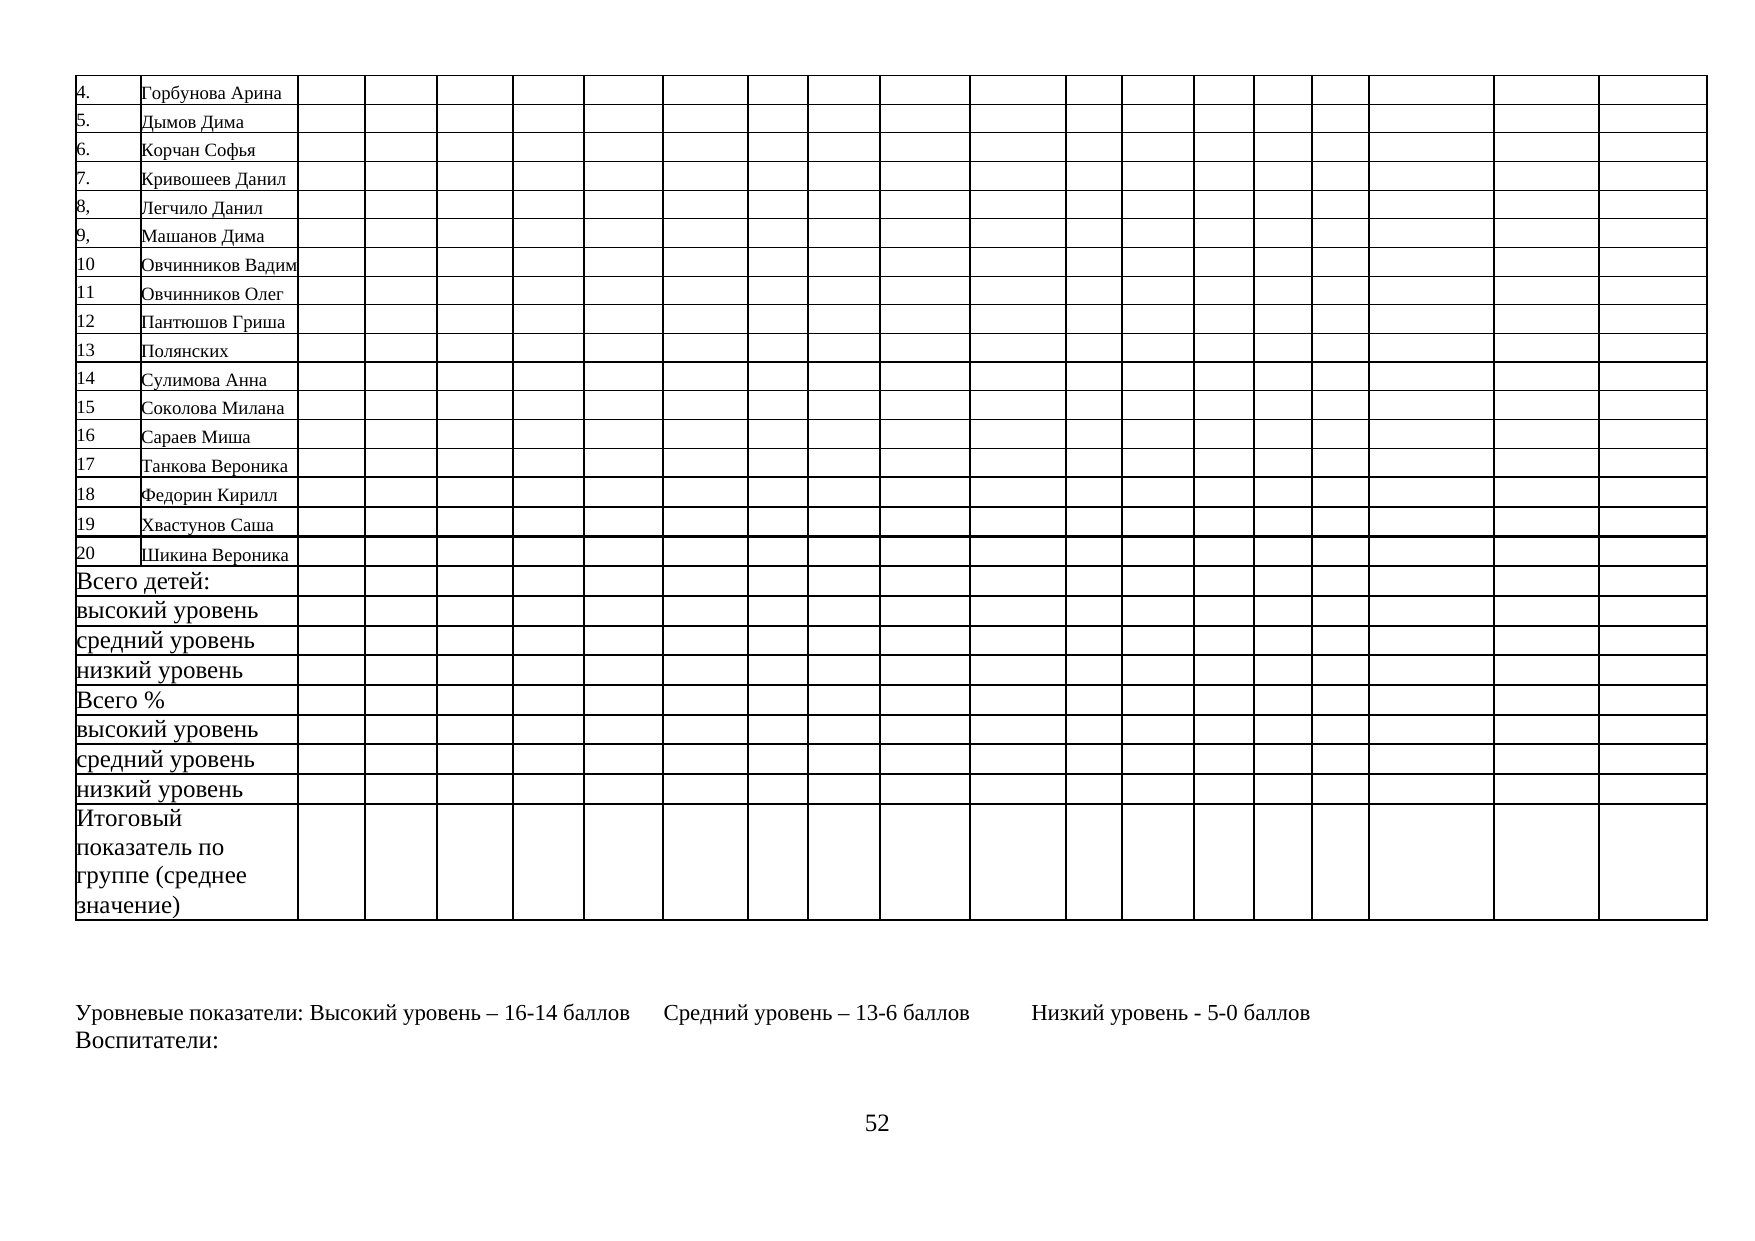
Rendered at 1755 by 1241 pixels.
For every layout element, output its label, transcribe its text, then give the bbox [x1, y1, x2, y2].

table_cell [653, 133, 662, 161]
table_cell [585, 420, 653, 447]
table_cell [1600, 105, 1706, 132]
table_cell [1123, 627, 1193, 654]
table_cell [366, 420, 436, 447]
table_cell [971, 775, 1065, 803]
table_cell [881, 745, 924, 773]
table_cell [585, 478, 653, 506]
table_cell [1112, 391, 1121, 419]
table_cell низкий уровень [77, 656, 297, 684]
table_cell [1123, 420, 1193, 447]
table_cell [1255, 162, 1311, 189]
table_cell [366, 105, 436, 132]
table_cell [881, 597, 924, 624]
table_cell [971, 191, 1065, 218]
table_cell Пантюшов Гриша [142, 305, 297, 333]
table_cell высокий уровень [77, 597, 297, 624]
table_cell [970, 921, 1066, 999]
table_cell [1600, 745, 1706, 773]
table_cell [514, 716, 583, 743]
table_cell [1600, 76, 1706, 104]
table_cell [809, 420, 879, 447]
table_cell [1495, 305, 1541, 333]
table_cell [1600, 775, 1706, 803]
table_cell [653, 656, 662, 684]
table_cell [881, 832, 924, 861]
table_cell [1112, 889, 1121, 918]
table_cell [1112, 305, 1121, 333]
table_cell [1541, 597, 1598, 624]
table_cell [1067, 334, 1112, 361]
table_cell [1067, 305, 1112, 333]
table_cell [881, 105, 924, 132]
table_cell [664, 334, 747, 361]
table_cell [1123, 716, 1193, 743]
table_cell [514, 305, 583, 333]
table_cell [1600, 191, 1706, 218]
table_cell [514, 162, 583, 189]
table_cell [585, 861, 653, 889]
table_cell [664, 686, 747, 713]
table_cell Сараев Миша [142, 420, 297, 447]
table_cell [438, 745, 479, 773]
table_cell [924, 832, 969, 861]
table_cell [1541, 832, 1598, 861]
table_cell [366, 597, 436, 624]
table_cell [1123, 889, 1193, 918]
table_cell [749, 861, 807, 889]
table_cell [1495, 745, 1541, 773]
table_cell [881, 334, 924, 361]
table_cell [1067, 277, 1112, 304]
table_cell [881, 76, 924, 104]
table_cell [924, 191, 969, 218]
table_cell [438, 363, 479, 390]
table_cell [1313, 656, 1368, 684]
table_cell [749, 832, 807, 861]
table_cell [1313, 162, 1368, 189]
table_cell [1195, 420, 1253, 447]
table_cell [1112, 76, 1121, 104]
table_cell [1370, 76, 1493, 104]
table_cell [585, 305, 653, 333]
table_cell [585, 627, 653, 654]
table_cell [1123, 775, 1193, 803]
table_cell [299, 656, 364, 684]
table_cell [585, 449, 653, 476]
table_cell [1313, 248, 1368, 276]
table_cell [1112, 133, 1121, 161]
table_cell [881, 191, 924, 218]
table_cell [1123, 567, 1193, 595]
table_cell [1313, 716, 1368, 743]
table_cell [809, 191, 879, 218]
table_cell [299, 277, 364, 304]
table_cell [1600, 889, 1706, 918]
table_cell [438, 277, 479, 304]
table_cell [749, 508, 807, 535]
table_cell [1313, 478, 1368, 506]
table_cell [514, 133, 583, 161]
table_cell [1112, 538, 1121, 565]
table_cell [1255, 745, 1311, 773]
table_cell [664, 538, 747, 565]
table_cell [1067, 627, 1112, 654]
table_cell [1255, 478, 1311, 506]
table_cell [1112, 921, 1122, 999]
table_cell [479, 805, 512, 832]
table_cell [299, 508, 364, 535]
table_cell [438, 832, 479, 861]
table_cell [1195, 334, 1253, 361]
table_cell [1600, 162, 1706, 189]
table_cell [971, 889, 1065, 918]
table_cell [809, 805, 879, 832]
table_cell [479, 921, 513, 999]
table_cell [881, 162, 924, 189]
table_cell [1123, 105, 1193, 132]
table_cell [809, 305, 879, 333]
table_cell [438, 76, 479, 104]
table_cell [1495, 478, 1541, 506]
table_cell [479, 76, 512, 104]
table_cell [664, 716, 747, 743]
table_cell [1195, 449, 1253, 476]
table_cell [808, 921, 880, 999]
table_cell [809, 889, 879, 918]
table_cell [366, 478, 436, 506]
table_cell [1195, 305, 1253, 333]
table_cell [438, 716, 479, 743]
table_cell [366, 334, 436, 361]
table_cell [1313, 363, 1368, 390]
table_cell [299, 745, 364, 773]
table_cell [514, 832, 583, 861]
table_cell [664, 305, 747, 333]
table_cell [809, 478, 879, 506]
table_cell [1195, 133, 1253, 161]
table_cell [809, 391, 879, 419]
table_cell [1541, 76, 1598, 104]
table_cell [1195, 889, 1253, 918]
table_cell [971, 420, 1065, 447]
table_cell [438, 686, 479, 713]
table_cell [514, 420, 583, 447]
table_cell [653, 627, 662, 654]
table_cell [749, 219, 807, 247]
table_cell [299, 162, 364, 189]
table_cell [1123, 449, 1193, 476]
table_cell [1067, 805, 1112, 832]
table_cell [366, 391, 436, 419]
table_cell [585, 191, 653, 218]
table_cell [653, 105, 662, 132]
table_cell [809, 277, 879, 304]
table_cell [1370, 363, 1493, 390]
table_cell [971, 305, 1065, 333]
table_cell [1123, 305, 1193, 333]
table_cell [479, 775, 512, 803]
table_cell [479, 686, 512, 713]
table_cell [971, 686, 1065, 713]
table_cell [514, 597, 583, 624]
table_cell [299, 567, 364, 595]
table_cell [653, 363, 662, 390]
table_cell [1541, 889, 1598, 918]
table_cell [479, 191, 512, 218]
table_cell [1495, 248, 1541, 276]
table_cell [1195, 538, 1253, 565]
table_cell [809, 716, 879, 743]
table_cell [299, 889, 364, 918]
table_cell [1541, 305, 1598, 333]
table_cell [749, 191, 807, 218]
table_cell [664, 133, 747, 161]
table_cell [479, 861, 512, 889]
table_cell [1370, 889, 1493, 918]
table_cell [1600, 567, 1706, 595]
table_cell [881, 478, 924, 506]
table_cell [366, 716, 436, 743]
table_cell [749, 277, 807, 304]
table_cell [809, 248, 879, 276]
table_cell [881, 627, 924, 654]
table_cell [1600, 686, 1706, 713]
table_cell Шикина Вероника [142, 538, 297, 565]
table_cell [479, 305, 512, 333]
table_cell [479, 478, 512, 506]
table_cell [366, 538, 436, 565]
table_cell 13 [77, 334, 140, 361]
table_cell [1313, 686, 1368, 713]
table_cell [1112, 597, 1121, 624]
table_cell [881, 305, 924, 333]
table_cell [1123, 597, 1193, 624]
table_cell [1123, 277, 1193, 304]
table_cell [924, 861, 969, 889]
table_cell [1313, 508, 1368, 535]
table_cell [664, 76, 747, 104]
table_cell [653, 334, 662, 361]
table_cell [585, 76, 653, 104]
table_cell [438, 391, 479, 419]
table_cell [438, 805, 479, 832]
table_cell [479, 162, 512, 189]
table_cell [514, 391, 583, 419]
table_cell [881, 133, 924, 161]
table_cell [585, 745, 653, 773]
table_cell [1123, 805, 1193, 832]
table_cell 18 [77, 478, 140, 506]
table_cell [971, 248, 1065, 276]
table_cell [1112, 805, 1121, 832]
table_cell [1067, 686, 1112, 713]
table_cell [1495, 76, 1541, 104]
table_cell [1600, 277, 1706, 304]
table_cell [1600, 538, 1706, 565]
table_cell [664, 567, 747, 595]
table_cell [514, 478, 583, 506]
text Уровневые показатели: Высокий уровень – 16-14 баллов Средний уровень – 13-6 баллов Низкий уровень - 5-0 баллов [75, 999, 1679, 1025]
table_cell [924, 597, 969, 624]
table_cell [514, 861, 583, 889]
table_cell [1195, 162, 1253, 189]
table_cell [1112, 627, 1121, 654]
table_cell [479, 832, 512, 861]
table_cell Хвастунов Саша [142, 508, 297, 535]
table_cell [1067, 105, 1112, 132]
table_cell [748, 921, 808, 999]
table_cell [1370, 305, 1493, 333]
table_cell [1312, 921, 1369, 999]
table_cell [513, 921, 584, 999]
table_cell [1313, 627, 1368, 654]
table_cell [809, 508, 879, 535]
table_cell [1541, 105, 1598, 132]
table_cell [1067, 567, 1112, 595]
table_cell [1255, 277, 1311, 304]
table_cell [1255, 105, 1311, 132]
table_cell [653, 775, 662, 803]
table_cell [514, 105, 583, 132]
table_cell [1067, 248, 1112, 276]
table_cell [653, 219, 662, 247]
table_cell [1313, 889, 1368, 918]
table_cell [749, 248, 807, 276]
table_cell [585, 248, 653, 276]
table_cell [1112, 420, 1121, 447]
table_cell [1255, 889, 1311, 918]
table_cell [1370, 478, 1493, 506]
table_cell [479, 538, 512, 565]
table_cell [653, 162, 662, 189]
table_cell [1067, 538, 1112, 565]
table_cell [971, 597, 1065, 624]
table_cell [298, 921, 365, 999]
table_cell [1541, 391, 1598, 419]
table_cell Итоговый [77, 805, 297, 832]
table_cell [809, 105, 879, 132]
table_cell [749, 686, 807, 713]
table_cell [1255, 76, 1311, 104]
table_cell [479, 277, 512, 304]
table_cell 19 [77, 508, 140, 535]
table_cell [749, 775, 807, 803]
table_cell [1195, 478, 1253, 506]
table_cell [809, 597, 879, 624]
table_cell [653, 391, 662, 419]
table_cell [76, 921, 114, 999]
table_cell [1067, 76, 1112, 104]
table_cell средний уровень [77, 627, 297, 654]
table_cell [1123, 686, 1193, 713]
table_cell [881, 219, 924, 247]
table_cell [1112, 277, 1121, 304]
table_cell [881, 686, 924, 713]
table_cell [1123, 133, 1193, 161]
table_cell [585, 686, 653, 713]
table_cell [479, 508, 512, 535]
table_cell [366, 248, 436, 276]
table_cell [881, 363, 924, 390]
table_cell [366, 889, 436, 918]
table_cell [924, 248, 969, 276]
table_cell [1195, 745, 1253, 773]
table_cell [924, 889, 969, 918]
table_cell [1541, 191, 1598, 218]
table_cell [971, 219, 1065, 247]
table_cell [1313, 305, 1368, 333]
table_cell [1495, 363, 1541, 390]
table_cell [1112, 219, 1121, 247]
table_cell 4. [77, 76, 140, 104]
table_cell [881, 805, 924, 832]
table_cell [585, 219, 653, 247]
table_cell [971, 508, 1065, 535]
table_cell [809, 832, 879, 861]
table_cell [438, 478, 479, 506]
table_cell [479, 567, 512, 595]
table_cell [1495, 508, 1541, 535]
table_cell высокий уровень [77, 716, 297, 743]
table_cell [1541, 745, 1598, 773]
table_cell [881, 567, 924, 595]
table_cell [299, 76, 364, 104]
table_cell [1313, 538, 1368, 565]
table_cell [1370, 508, 1493, 535]
table_cell [1370, 391, 1493, 419]
table_cell [749, 478, 807, 506]
table_cell [1112, 191, 1121, 218]
table_cell [1600, 305, 1706, 333]
table_cell [299, 391, 364, 419]
table_cell [653, 277, 662, 304]
table_cell 20 [77, 538, 140, 565]
table_cell [1195, 656, 1253, 684]
table_cell [514, 656, 583, 684]
table_cell [585, 538, 653, 565]
table_cell [924, 334, 969, 361]
table_cell [1600, 716, 1706, 743]
table_cell [299, 597, 364, 624]
table_cell [1541, 248, 1598, 276]
table_cell [971, 656, 1065, 684]
table_cell [1112, 775, 1121, 803]
table_cell [1541, 805, 1598, 832]
table_cell [653, 420, 662, 447]
table_cell [366, 656, 436, 684]
table_cell [585, 105, 653, 132]
table_cell [479, 449, 512, 476]
table_cell Всего % [77, 686, 297, 713]
table_cell [1195, 805, 1253, 832]
table_cell [585, 277, 653, 304]
table_cell [1600, 133, 1706, 161]
table_cell [479, 219, 512, 247]
table_cell [366, 277, 436, 304]
table_cell Танкова Вероника [142, 449, 297, 476]
table_cell Овчинников Вадим [142, 248, 297, 276]
table_cell [299, 716, 364, 743]
table_cell [749, 133, 807, 161]
table_cell 14 [77, 363, 140, 390]
table_cell [1495, 334, 1541, 361]
table_cell [366, 861, 436, 889]
table_cell [924, 567, 969, 595]
table_cell [653, 248, 662, 276]
table_cell Всего детей: [77, 567, 297, 595]
table_cell [299, 478, 364, 506]
table_cell [1255, 248, 1311, 276]
table_cell [1370, 162, 1493, 189]
table_cell [1195, 219, 1253, 247]
table_cell [514, 805, 583, 832]
table_cell [653, 567, 662, 595]
table_cell [1495, 105, 1541, 132]
table_cell [438, 105, 479, 132]
table_cell [299, 334, 364, 361]
table_cell [749, 567, 807, 595]
table_cell Овчинников Олег [142, 277, 297, 304]
table_cell [664, 277, 747, 304]
table_cell [664, 391, 747, 419]
table_cell [1255, 567, 1311, 595]
table_cell [1255, 686, 1311, 713]
table_cell [1255, 775, 1311, 803]
table_cell [1112, 745, 1121, 773]
table_cell [585, 597, 653, 624]
table_cell [971, 478, 1065, 506]
table_cell [971, 363, 1065, 390]
table_cell [749, 716, 807, 743]
table_cell [1370, 775, 1493, 803]
table_cell Легчило Данил [142, 191, 297, 218]
table_cell [479, 656, 512, 684]
table_cell [299, 305, 364, 333]
table_cell [1313, 775, 1368, 803]
table_cell [971, 449, 1065, 476]
table_cell [438, 567, 479, 595]
table_cell [749, 162, 807, 189]
table_cell [299, 775, 364, 803]
table_cell [1255, 627, 1311, 654]
table_cell [1600, 832, 1706, 861]
table_cell [1194, 921, 1254, 999]
table_cell [653, 805, 662, 832]
table_cell [514, 567, 583, 595]
table_cell [585, 805, 653, 832]
table_cell [1112, 363, 1121, 390]
table_cell [1313, 277, 1368, 304]
table_cell [924, 449, 969, 476]
table_cell [514, 889, 583, 918]
table_cell [1195, 686, 1253, 713]
table_cell [881, 508, 924, 535]
table_cell [1369, 921, 1494, 999]
table_cell [1495, 567, 1541, 595]
table_cell [1495, 597, 1541, 624]
table_cell [1067, 162, 1112, 189]
table_cell [1123, 745, 1193, 773]
table_cell [1067, 363, 1112, 390]
table_cell [479, 889, 512, 918]
table_cell [1195, 105, 1253, 132]
table_cell [438, 191, 479, 218]
table_cell [971, 133, 1065, 161]
table_cell [585, 334, 653, 361]
table_cell [1067, 889, 1112, 918]
table_cell [664, 832, 747, 861]
table_cell [971, 805, 1065, 832]
table_cell [924, 805, 969, 832]
table_cell [1195, 391, 1253, 419]
table_cell 9, [77, 219, 140, 247]
table_cell [664, 889, 747, 918]
table_cell [1067, 508, 1112, 535]
table_cell [664, 219, 747, 247]
table_cell [880, 921, 924, 999]
table_cell [366, 775, 436, 803]
table_cell 11 [77, 277, 140, 304]
table_cell [1313, 219, 1368, 247]
table_cell [971, 105, 1065, 132]
table_cell [809, 627, 879, 654]
table_cell [438, 508, 479, 535]
table_cell [1600, 420, 1706, 447]
table_cell [1313, 76, 1368, 104]
table_cell [366, 363, 436, 390]
table_cell [653, 745, 662, 773]
table_cell [971, 861, 1065, 889]
table_cell [438, 656, 479, 684]
table_cell [1123, 76, 1193, 104]
table_cell Кривошеев Данил [142, 162, 297, 189]
table_cell [1370, 538, 1493, 565]
text Воспитатели: [75, 1025, 1679, 1054]
table_cell [1255, 538, 1311, 565]
table_cell [809, 219, 879, 247]
table_cell [664, 478, 747, 506]
table_cell [438, 420, 479, 447]
table_cell [1255, 305, 1311, 333]
table_cell [1600, 334, 1706, 361]
table_cell [924, 686, 969, 713]
table_cell [971, 538, 1065, 565]
table_cell [1541, 219, 1598, 247]
table_cell [1370, 686, 1493, 713]
table_cell [437, 921, 479, 999]
table_cell [881, 889, 924, 918]
table_cell [1541, 133, 1598, 161]
table_cell [479, 716, 512, 743]
table_cell [1255, 420, 1311, 447]
table_cell [1195, 716, 1253, 743]
table_cell [1255, 861, 1311, 889]
table_cell [1370, 745, 1493, 773]
table_cell [924, 716, 969, 743]
table_cell [653, 508, 662, 535]
table_cell [664, 248, 747, 276]
table_cell [1370, 420, 1493, 447]
table_cell [664, 775, 747, 803]
table_cell [881, 656, 924, 684]
table_cell [299, 686, 364, 713]
table_cell [1541, 449, 1598, 476]
table_cell [1370, 334, 1493, 361]
table_cell [299, 248, 364, 276]
table_cell [809, 76, 879, 104]
table_cell [924, 133, 969, 161]
table_cell Федорин Кирилл [142, 478, 297, 506]
table_cell 8, [77, 191, 140, 218]
table_cell [1495, 277, 1541, 304]
table_cell [1541, 420, 1598, 447]
table_cell [653, 686, 662, 713]
table_cell [438, 305, 479, 333]
table_cell [479, 363, 512, 390]
table_cell [664, 363, 747, 390]
table_cell [1112, 334, 1121, 361]
table_cell [1195, 76, 1253, 104]
table_cell [1541, 686, 1598, 713]
table_cell [1067, 478, 1112, 506]
table_cell [1123, 248, 1193, 276]
table_cell [1541, 508, 1598, 535]
table_cell [1255, 716, 1311, 743]
table_cell [924, 391, 969, 419]
table_cell [1195, 597, 1253, 624]
table_cell [971, 567, 1065, 595]
table_cell [1123, 363, 1193, 390]
table_cell [1195, 861, 1253, 889]
table_cell [1600, 597, 1706, 624]
table_cell [438, 219, 479, 247]
table_cell [1541, 567, 1598, 595]
table_cell [809, 745, 879, 773]
table_cell [438, 861, 479, 889]
table_cell [514, 627, 583, 654]
table_cell [1495, 627, 1541, 654]
table_cell [1123, 219, 1193, 247]
table_cell [1495, 449, 1541, 476]
table_cell [299, 832, 364, 861]
table_cell [924, 105, 969, 132]
table_cell Дымов Дима [142, 105, 297, 132]
table_cell [664, 449, 747, 476]
table_cell [1370, 716, 1493, 743]
table_cell [809, 538, 879, 565]
table_cell [749, 538, 807, 565]
table_cell [1067, 449, 1112, 476]
table_cell [1495, 391, 1541, 419]
table_cell 12 [77, 305, 140, 333]
table_cell [1313, 745, 1368, 773]
table_cell [664, 162, 747, 189]
table_cell [924, 921, 969, 999]
table_cell [1370, 861, 1493, 889]
table_cell [1255, 449, 1311, 476]
table_cell [1255, 133, 1311, 161]
table_cell [1195, 363, 1253, 390]
table_cell [653, 889, 662, 918]
table_cell средний уровень [77, 745, 297, 773]
table_cell [1112, 567, 1121, 595]
table_cell [809, 133, 879, 161]
table_cell [1370, 105, 1493, 132]
table_cell [438, 334, 479, 361]
table_cell [1370, 449, 1493, 476]
table_cell [1112, 162, 1121, 189]
table_cell [924, 745, 969, 773]
table_cell [514, 538, 583, 565]
table_cell [971, 162, 1065, 189]
table_cell [366, 305, 436, 333]
table_cell [881, 248, 924, 276]
table_cell [1313, 105, 1368, 132]
table_cell [585, 832, 653, 861]
table_cell [1255, 805, 1311, 832]
table_cell [299, 805, 364, 832]
table_cell 5. [77, 105, 140, 132]
table_cell [1254, 921, 1312, 999]
table_cell [749, 420, 807, 447]
table_cell [1067, 191, 1112, 218]
table_cell [1600, 861, 1706, 889]
table_cell [809, 449, 879, 476]
table_cell [585, 889, 653, 918]
table_cell [479, 105, 512, 132]
table_cell [1195, 191, 1253, 218]
table_cell [1495, 861, 1541, 889]
table_cell [514, 745, 583, 773]
table_cell [749, 305, 807, 333]
table_cell [971, 76, 1065, 104]
table_cell [1541, 334, 1598, 361]
table_cell [479, 391, 512, 419]
table_cell [1495, 832, 1541, 861]
table_cell [971, 627, 1065, 654]
table_cell [971, 277, 1065, 304]
table_cell [809, 656, 879, 684]
table_cell [366, 449, 436, 476]
table_cell [1112, 105, 1121, 132]
table_cell [664, 656, 747, 684]
table_cell [653, 921, 663, 999]
table_cell [1370, 277, 1493, 304]
table_cell [653, 716, 662, 743]
table_cell [924, 538, 969, 565]
table_cell Соколова Милана [142, 391, 297, 419]
table_cell 15 [77, 391, 140, 419]
table_cell [514, 219, 583, 247]
table_cell [366, 219, 436, 247]
table_cell [585, 656, 653, 684]
table_cell [809, 162, 879, 189]
table_cell [479, 745, 512, 773]
table_cell [1112, 656, 1121, 684]
table_cell [438, 449, 479, 476]
table_cell [1600, 248, 1706, 276]
table_cell [1370, 656, 1493, 684]
table_cell [1195, 832, 1253, 861]
table_cell [438, 627, 479, 654]
table_cell [1313, 597, 1368, 624]
table_cell [1067, 133, 1112, 161]
table_cell [809, 686, 879, 713]
table_cell [1112, 686, 1121, 713]
table_cell [1123, 191, 1193, 218]
table_cell [749, 391, 807, 419]
table_cell [1067, 832, 1112, 861]
table_cell [1600, 391, 1706, 419]
table_cell [585, 133, 653, 161]
table_cell [1255, 832, 1311, 861]
table_cell 7. [77, 162, 140, 189]
table_cell [479, 420, 512, 447]
table_cell [664, 861, 747, 889]
table_cell [514, 775, 583, 803]
table_cell [881, 277, 924, 304]
table_cell [881, 716, 924, 743]
table_cell [299, 538, 364, 565]
table_cell [1600, 363, 1706, 390]
table_cell [809, 363, 879, 390]
table_cell [1495, 191, 1541, 218]
table_cell [1123, 508, 1193, 535]
table_cell [1123, 391, 1193, 419]
table_cell [1066, 921, 1112, 999]
table_cell [1255, 191, 1311, 218]
table_cell [749, 656, 807, 684]
table_cell [1112, 248, 1121, 276]
table_cell [749, 105, 807, 132]
table_cell [1067, 219, 1112, 247]
table_cell [1370, 191, 1493, 218]
table_cell [1123, 334, 1193, 361]
table_cell [664, 745, 747, 773]
table_cell [1313, 334, 1368, 361]
table_cell [809, 775, 879, 803]
table_cell [1541, 921, 1707, 999]
table_cell [1495, 889, 1541, 918]
table_cell [514, 508, 583, 535]
table_cell [1123, 162, 1193, 189]
table_cell [1541, 538, 1598, 565]
table_cell [653, 861, 662, 889]
table_cell [1112, 861, 1121, 889]
table_cell [664, 805, 747, 832]
table_cell [1495, 805, 1541, 832]
table_cell [585, 162, 653, 189]
table_cell [514, 248, 583, 276]
table_cell [1495, 538, 1541, 565]
table_cell [664, 597, 747, 624]
table_cell [514, 76, 583, 104]
table_cell [366, 76, 436, 104]
table_cell [438, 162, 479, 189]
table_cell [1195, 277, 1253, 304]
table_cell [1313, 567, 1368, 595]
table_cell Машанов Дима [142, 219, 297, 247]
table_cell [1255, 219, 1311, 247]
table_cell [809, 861, 879, 889]
table_cell [1195, 567, 1253, 595]
table_cell [1495, 775, 1541, 803]
table_cell [1370, 805, 1493, 832]
table_cell [366, 627, 436, 654]
table_cell [299, 363, 364, 390]
table_cell [366, 745, 436, 773]
table_cell [924, 775, 969, 803]
table_cell [1541, 627, 1598, 654]
table_cell [299, 105, 364, 132]
table_cell [1195, 775, 1253, 803]
table_cell [1495, 133, 1541, 161]
table_cell [585, 775, 653, 803]
table_cell [1495, 686, 1541, 713]
table_cell [514, 277, 583, 304]
table_cell [881, 861, 924, 889]
table_cell [585, 716, 653, 743]
table_cell [749, 627, 807, 654]
table_cell [1255, 391, 1311, 419]
table_cell [749, 334, 807, 361]
table_cell [1370, 832, 1493, 861]
table_cell группе (среднее [77, 861, 297, 889]
table_cell [366, 686, 436, 713]
table_cell [924, 478, 969, 506]
table_cell [749, 449, 807, 476]
table_cell [749, 597, 807, 624]
table_cell [1494, 921, 1541, 999]
table_cell показатель по [77, 832, 297, 861]
table_cell [1067, 656, 1112, 684]
table_cell [1541, 775, 1598, 803]
table_cell [299, 191, 364, 218]
table_cell [1495, 716, 1541, 743]
table_cell [1067, 420, 1112, 447]
table_cell [1495, 162, 1541, 189]
table_cell [1255, 508, 1311, 535]
table_cell [1313, 832, 1368, 861]
table_cell Корчан Софья [142, 133, 297, 161]
table_cell [1067, 597, 1112, 624]
table_cell [1313, 133, 1368, 161]
table_cell [1370, 133, 1493, 161]
table_cell [664, 420, 747, 447]
table_cell [881, 449, 924, 476]
table_cell [299, 627, 364, 654]
table_cell [438, 538, 479, 565]
table_cell [514, 686, 583, 713]
table_cell [366, 805, 436, 832]
table_cell [1541, 363, 1598, 390]
table_cell [1313, 805, 1368, 832]
table_cell [653, 478, 662, 506]
table_cell низкий уровень [77, 775, 297, 803]
table_cell [514, 334, 583, 361]
table_cell [749, 363, 807, 390]
table_cell [1112, 478, 1121, 506]
table_cell [924, 219, 969, 247]
table_cell [1122, 921, 1194, 999]
table_cell [1313, 391, 1368, 419]
table_cell [299, 861, 364, 889]
table_cell [653, 832, 662, 861]
table_cell [1195, 508, 1253, 535]
table_cell [1370, 627, 1493, 654]
table_cell [881, 420, 924, 447]
table_cell [1541, 277, 1598, 304]
table_cell [749, 889, 807, 918]
table_cell [1541, 478, 1598, 506]
table_cell [1600, 627, 1706, 654]
table_cell [1370, 248, 1493, 276]
table_cell [1313, 420, 1368, 447]
table_cell [514, 191, 583, 218]
table_cell [1600, 805, 1706, 832]
table_cell [1600, 478, 1706, 506]
table_cell [366, 162, 436, 189]
table_cell [653, 597, 662, 624]
table_cell [1495, 420, 1541, 447]
table_cell [653, 538, 662, 565]
table_cell [479, 597, 512, 624]
table_cell [1112, 832, 1121, 861]
table_cell [1195, 248, 1253, 276]
table_cell [664, 191, 747, 218]
table_cell [114, 921, 298, 999]
table_cell [1112, 508, 1121, 535]
table_cell [881, 538, 924, 565]
table_cell [1112, 716, 1121, 743]
table_cell [299, 420, 364, 447]
table_cell [438, 597, 479, 624]
table_cell [479, 133, 512, 161]
table_cell [924, 420, 969, 447]
table_cell [1313, 191, 1368, 218]
table_cell [881, 391, 924, 419]
table_cell [1067, 716, 1112, 743]
table_cell [1123, 832, 1193, 861]
table_cell 16 [77, 420, 140, 447]
table_cell 6. [77, 133, 140, 161]
table_cell Сулимова Анна [142, 363, 297, 390]
table_cell [663, 921, 748, 999]
table_cell [924, 656, 969, 684]
table_cell [1600, 656, 1706, 684]
table_cell [1255, 656, 1311, 684]
table_cell [664, 627, 747, 654]
table_cell [1370, 567, 1493, 595]
table_cell [1123, 656, 1193, 684]
table_cell Полянских [142, 334, 297, 361]
table_cell [1123, 861, 1193, 889]
table_cell [971, 832, 1065, 861]
table_cell [664, 508, 747, 535]
table_cell [653, 76, 662, 104]
table_cell [1067, 391, 1112, 419]
table_cell [1067, 861, 1112, 889]
table_cell [514, 449, 583, 476]
table_cell [1313, 449, 1368, 476]
table_cell [1600, 508, 1706, 535]
table_cell [653, 191, 662, 218]
table_cell [1495, 656, 1541, 684]
table_cell [584, 921, 653, 999]
table_cell [881, 775, 924, 803]
table_cell [1067, 745, 1112, 773]
table_cell [924, 363, 969, 390]
table_cell [1313, 861, 1368, 889]
table_cell [1255, 363, 1311, 390]
table_cell [1255, 334, 1311, 361]
table_cell [924, 162, 969, 189]
table_cell [1495, 219, 1541, 247]
table_cell [585, 567, 653, 595]
table_cell [1541, 861, 1598, 889]
table_cell [299, 133, 364, 161]
table_cell [299, 219, 364, 247]
table_cell [924, 305, 969, 333]
table_cell [653, 449, 662, 476]
table_cell [438, 133, 479, 161]
table_cell [585, 391, 653, 419]
table_cell [1541, 162, 1598, 189]
table_cell [438, 248, 479, 276]
table_cell [653, 305, 662, 333]
table_cell значение) [77, 889, 297, 918]
table_cell [479, 334, 512, 361]
table_cell Горбунова Арина [142, 76, 297, 104]
table_cell [366, 133, 436, 161]
table_cell [971, 334, 1065, 361]
table_cell [924, 627, 969, 654]
table_cell [1600, 449, 1706, 476]
table_cell [365, 921, 437, 999]
table_cell 10 [77, 248, 140, 276]
table_cell [1195, 627, 1253, 654]
table_cell [1370, 219, 1493, 247]
table_cell [585, 363, 653, 390]
table_cell [809, 334, 879, 361]
table_cell [585, 508, 653, 535]
table_cell [479, 248, 512, 276]
table_cell [664, 105, 747, 132]
table_cell [366, 832, 436, 861]
table_cell [1600, 219, 1706, 247]
table_cell [438, 775, 479, 803]
table_cell [924, 76, 969, 104]
table_cell [479, 627, 512, 654]
table_cell [1067, 775, 1112, 803]
table_cell [1123, 478, 1193, 506]
table_cell [366, 191, 436, 218]
table_cell [1255, 597, 1311, 624]
table_cell [971, 745, 1065, 773]
table_cell [514, 363, 583, 390]
table_cell [749, 745, 807, 773]
table_cell [438, 889, 479, 918]
table_cell [366, 567, 436, 595]
table_cell [971, 716, 1065, 743]
table_cell [809, 567, 879, 595]
table_cell [1541, 656, 1598, 684]
table_cell [366, 508, 436, 535]
table_cell [749, 76, 807, 104]
table_cell [924, 508, 969, 535]
table_cell [1112, 449, 1121, 476]
table_cell [299, 449, 364, 476]
table_cell [749, 805, 807, 832]
table_cell [1123, 538, 1193, 565]
table_cell [1541, 716, 1598, 743]
table_cell [924, 277, 969, 304]
table_cell [1370, 597, 1493, 624]
table_cell 17 [77, 449, 140, 476]
table_cell [971, 391, 1065, 419]
